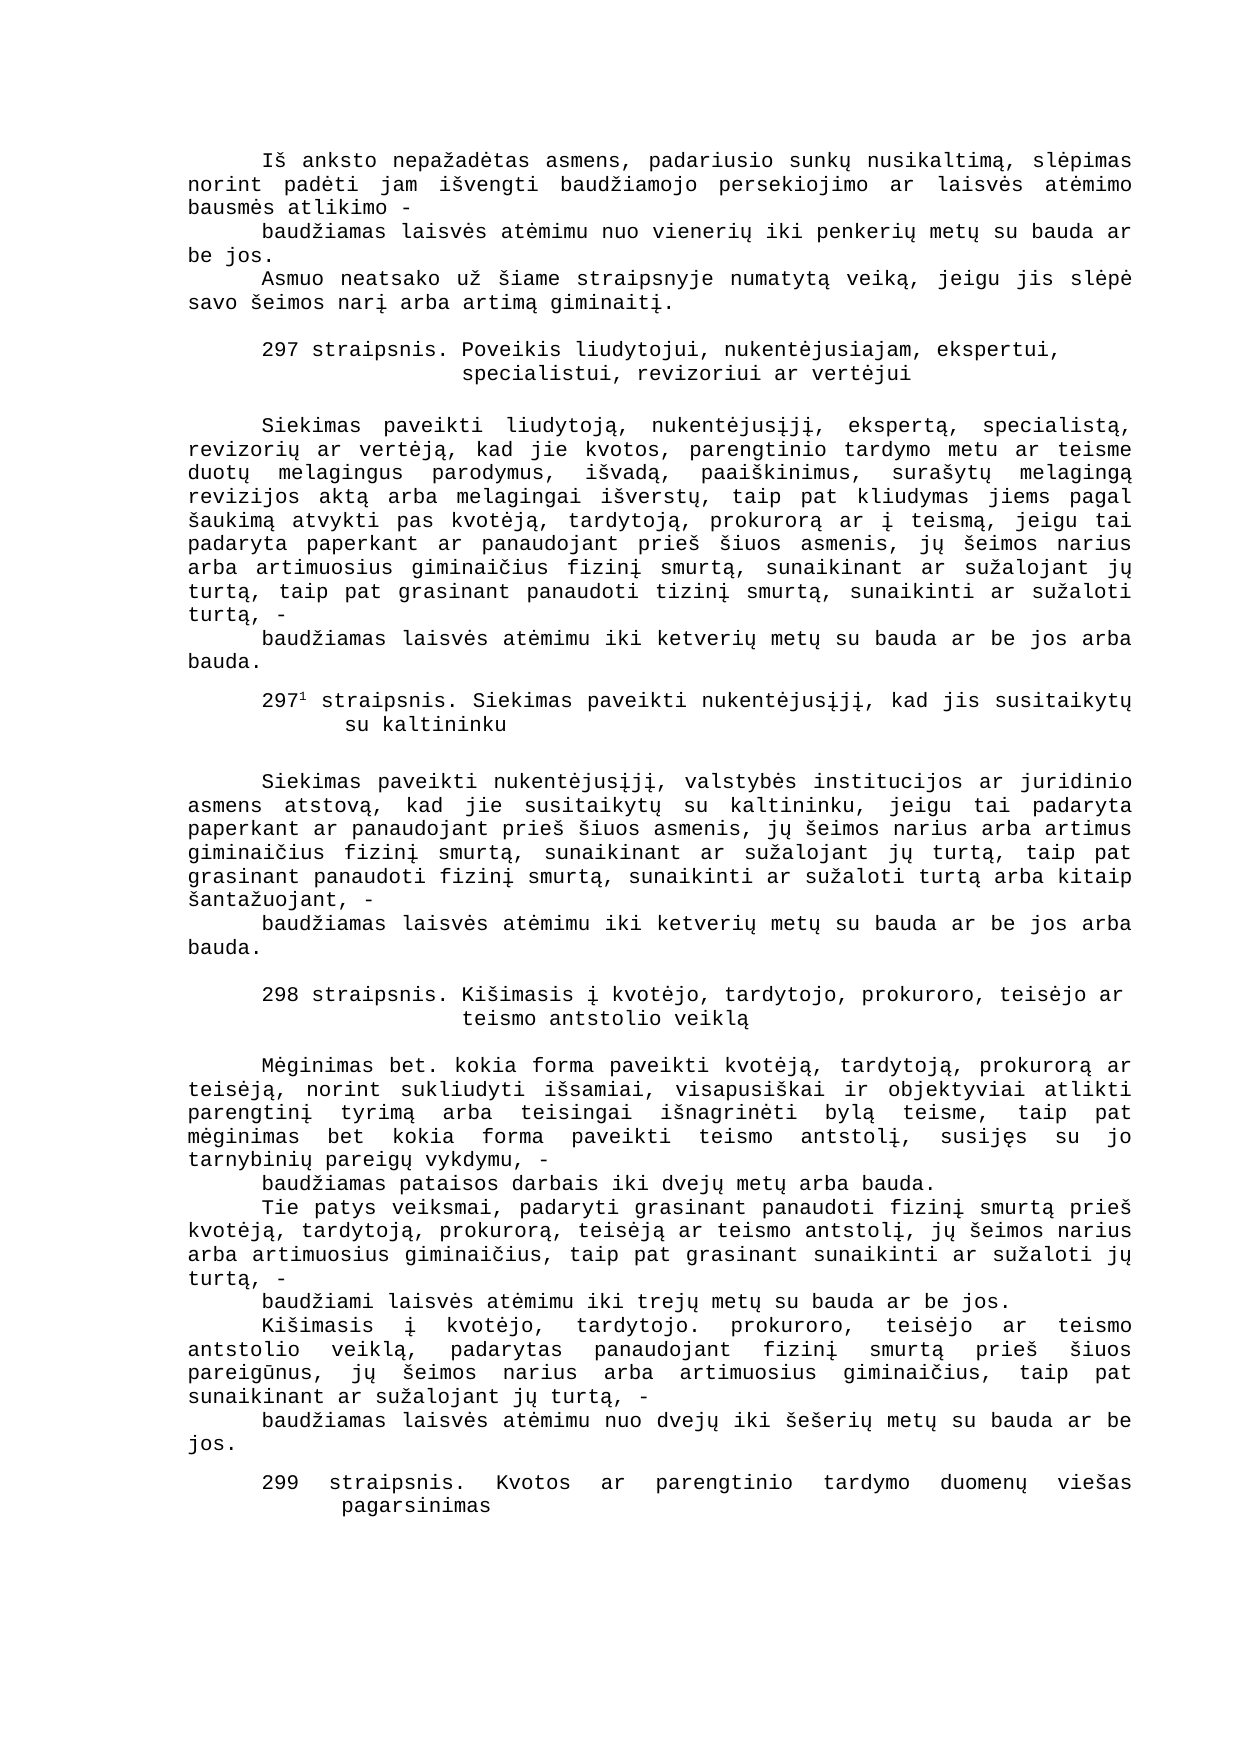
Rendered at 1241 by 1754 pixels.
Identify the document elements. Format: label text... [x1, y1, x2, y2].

text Siekimas paveikti liudytoją, nukentėjusįjį, ekspertą, specialistą, revizorių ar vertėją, kad jie kvotos, parengtinio tardymo metu ar teisme duotų melagingus parodymus, išvadą, paaiškinimus, surašytų melagingą revizijos aktą arba melagingai išverstų, taip pat kliudymas jiems pagal šaukimą atvykti pas kvotėją, tardytoją, prokurorą ar į teismą, jeigu tai padaryta paperkant ar panaudojant prieš šiuos asmenis, jų šeimos narius arba artimuosius giminaičius fizinį smurtą, sunaikinant ar sužalojant jų turtą, taip pat grasinant panaudoti tizinį smurtą, sunaikinti ar sužaloti turtą, - [187, 415, 1132, 628]
text Siekimas paveikti nukentėjusįjį, valstybės institucijos ar juridinio asmens atstovą, kad jie susitaikytų su kaltininku, jeigu tai padaryta paperkant ar panaudojant prieš šiuos asmenis, jų šeimos narius arba artimus giminaičius fizinį smurtą, sunaikinant ar sužalojant jų turtą, taip pat grasinant panaudoti fizinį smurtą, sunaikinti ar sužaloti turtą arba kitaip šantažuojant, - [187, 771, 1132, 913]
text Iš anksto nepažadėtas asmens, padariusio sunkų nusikaltimą, slėpimas norint padėti jam išvengti baudžiamojo persekiojimo ar laisvės atėmimo bausmės atlikimo - [187, 150, 1132, 221]
text baudžiamas laisvės atėmimu iki ketverių metų su bauda ar be jos arba bauda. [187, 913, 1132, 960]
text baudžiami laisvės atėmimu iki trejų metų su bauda ar be jos. [187, 1291, 1132, 1315]
text Tie patys veiksmai, padaryti grasinant panaudoti fizinį smurtą prieš kvotėją, tardytoją, prokurorą, teisėją ar teismo antstolį, jų šeimos narius arba artimuosius giminaičius, taip pat grasinant sunaikinti ar sužaloti jų turtą, - [187, 1197, 1132, 1291]
text 2971 straipsnis. Siekimas paveikti nukentėjusįjį, kad jis susitaikytų su kaltininku [261, 690, 1132, 737]
text Kišimasis į kvotėjo, tardytojo. prokuroro, teisėjo ar teismo antstolio veiklą, padarytas panaudojant fizinį smurtą prieš šiuos pareigūnus, jų šeimos narius arba artimuosius giminaičius, taip pat sunaikinant ar sužalojant jų turtą, - [187, 1315, 1132, 1409]
text baudžiamas laisvės atėmimu nuo dvejų iki šešerių metų su bauda ar be jos. [187, 1409, 1132, 1457]
text 297 straipsnis. Poveikis liudytojui, nukentėjusiajam, ekspertui, [261, 339, 1132, 363]
text Mėginimas bet. kokia forma paveikti kvotėją, tardytoją, prokurorą ar teisėją, norint sukliudyti išsamiai, visapusiškai ir objektyviai atlikti parengtinį tyrimą arba teisingai išnagrinėti bylą teisme, taip pat mėginimas bet kokia forma paveikti teismo antstolį, susijęs su jo tarnybinių pareigų vykdymu, - [187, 1055, 1132, 1173]
text baudžiamas laisvės atėmimu nuo vienerių iki penkerių metų su bauda ar be jos. [187, 221, 1132, 268]
text baudžiamas pataisos darbais iki dvejų metų arba bauda. [204, 1173, 1132, 1197]
text specialistui, revizoriui ar vertėjui [261, 363, 1132, 386]
text Asmuo neatsako už šiame straipsnyje numatytą veiką, jeigu jis slėpė savo šeimos narį arba artimą giminaitį. [187, 268, 1132, 316]
text teismo antstolio veiklą [261, 1008, 1132, 1031]
text baudžiamas laisvės atėmimu iki ketverių metų su bauda ar be jos arba bauda. [187, 628, 1132, 675]
text 298 straipsnis. Kišimasis į kvotėjo, tardytojo, prokuroro, teisėjo ar [261, 984, 1132, 1008]
text 299 straipsnis. Kvotos ar parengtinio tardymo duomenų viešas pagarsinimas [261, 1472, 1132, 1519]
